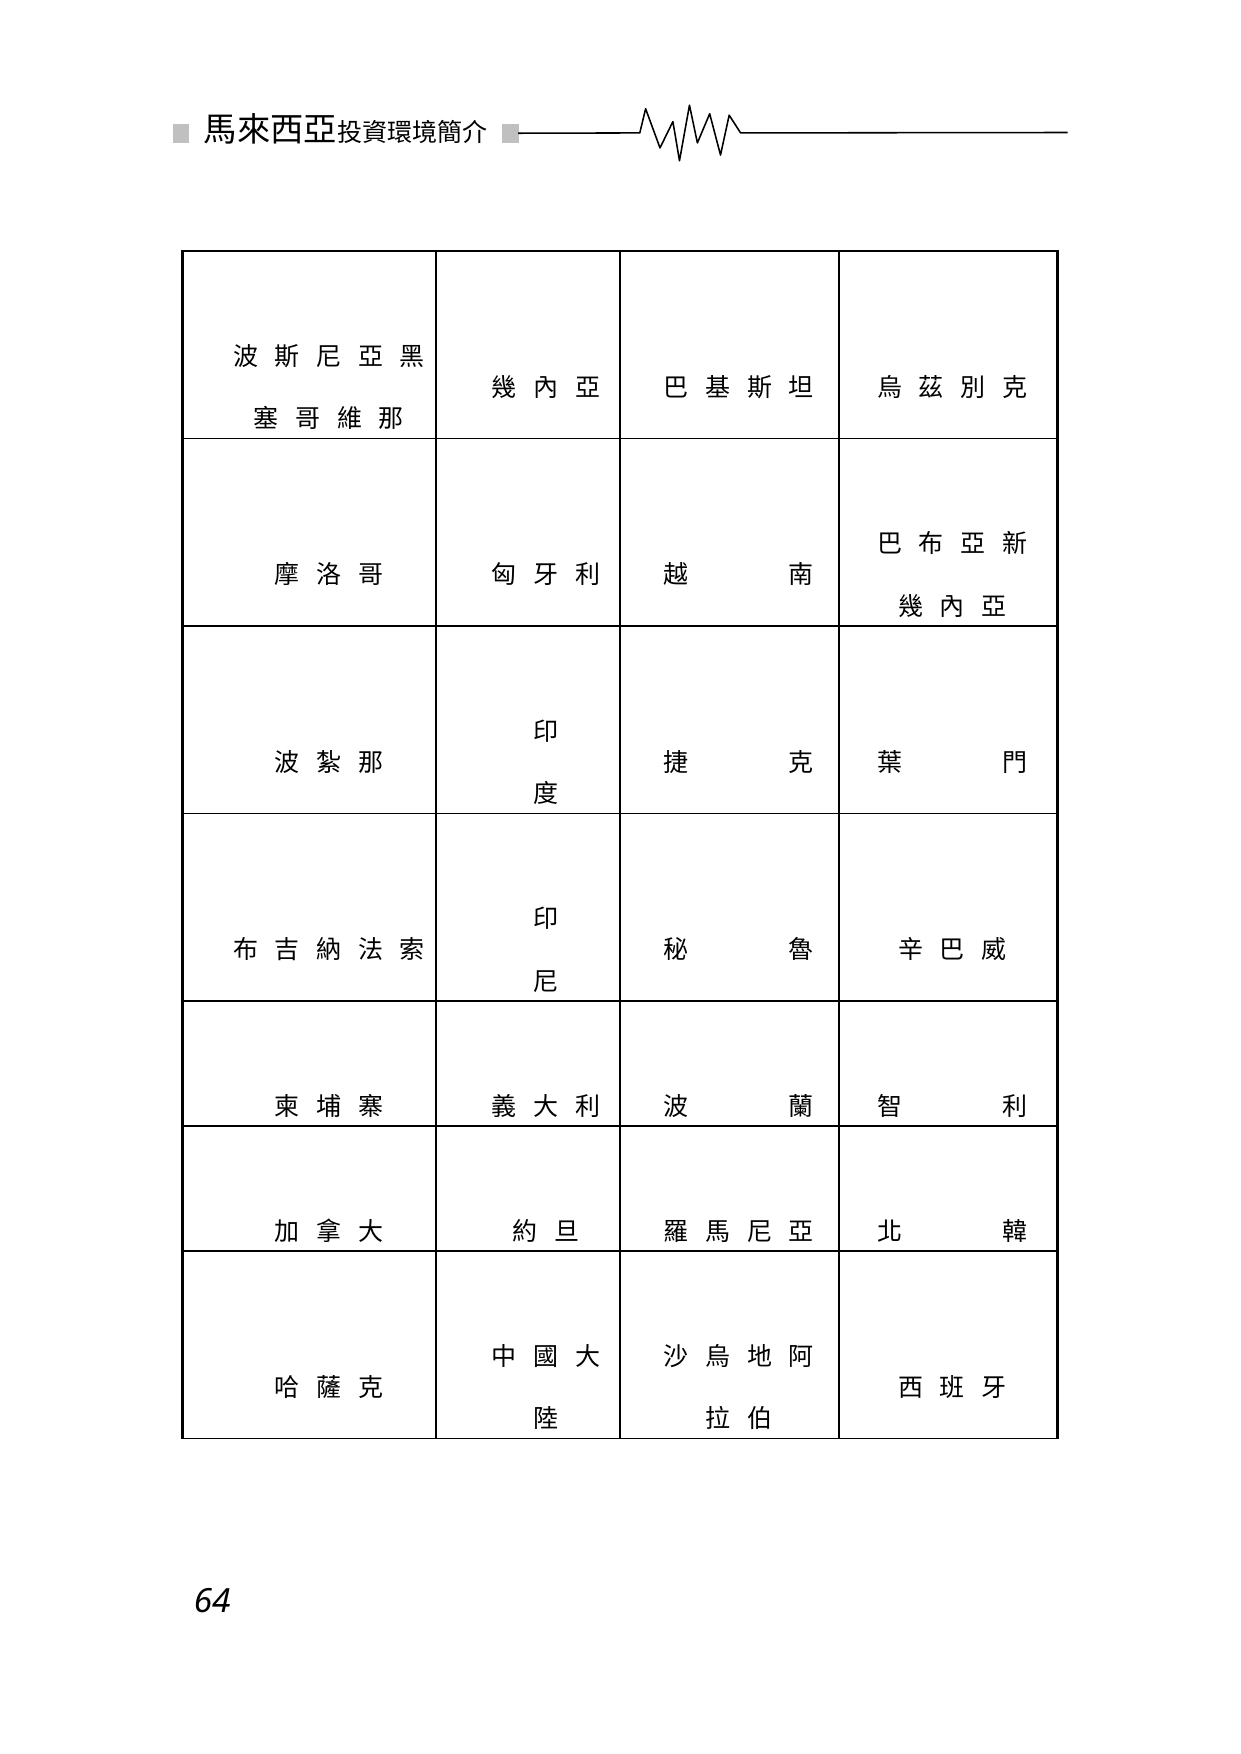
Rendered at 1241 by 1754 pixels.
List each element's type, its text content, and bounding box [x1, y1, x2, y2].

table_cell 摩洛哥 [184, 439, 435, 625]
table_cell 義大利 [437, 1002, 619, 1125]
table_cell 葉 門 [840, 627, 1056, 813]
table_cell 捷 克 [621, 627, 838, 813]
table_cell 匈牙利 [437, 439, 619, 625]
table_cell 辛巴威 [840, 814, 1056, 1000]
table_cell 巴布亞新幾內亞 [840, 439, 1056, 625]
table_cell 中國大陸 [437, 1252, 619, 1438]
table_cell 烏茲別克 [840, 252, 1056, 438]
table_cell 柬埔寨 [184, 1002, 435, 1125]
table_cell 約旦 [437, 1127, 619, 1250]
table_cell 越 南 [621, 439, 838, 625]
table_cell 印 度 [437, 627, 619, 813]
table_cell 波紮那 [184, 627, 435, 813]
table_cell 哈薩克 [184, 1252, 435, 1438]
table_cell 巴基斯坦 [621, 252, 838, 438]
table_cell 印 尼 [437, 814, 619, 1000]
table_cell 羅馬尼亞 [621, 1127, 838, 1250]
table_cell 波 蘭 [621, 1002, 838, 1125]
table_cell 加拿大 [184, 1127, 435, 1250]
table_cell 波斯尼亞黑塞哥維那 [184, 252, 435, 438]
table_cell 西班牙 [840, 1252, 1056, 1438]
table_cell 幾內亞 [437, 252, 619, 438]
table_cell 北 韓 [840, 1127, 1056, 1250]
table_cell 沙烏地阿拉伯 [621, 1252, 838, 1438]
table_cell 秘 魯 [621, 814, 838, 1000]
table_cell 智 利 [840, 1002, 1056, 1125]
table_cell 布吉納法索 [184, 814, 435, 1000]
